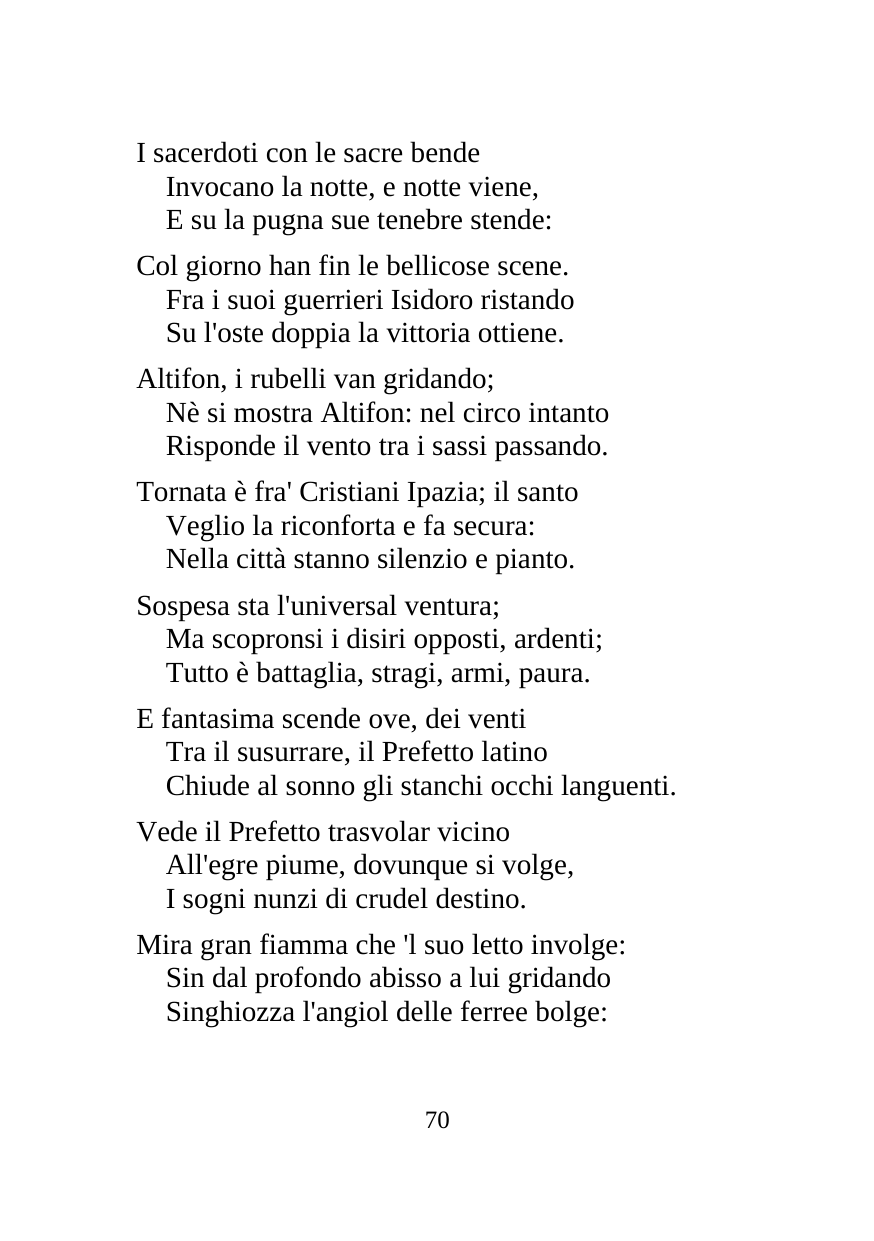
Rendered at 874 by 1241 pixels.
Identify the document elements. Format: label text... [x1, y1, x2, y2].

text Sospesa sta l'universal ventura; Ma scopronsi i disiri opposti, ardenti; Tutto è battaglia, stragi, armi, paura. [136, 588, 768, 688]
text I sacerdoti con le sacre bende Invocano la notte, e notte viene, E su la pugna sue tenebre stende: [136, 135, 768, 236]
text E fantasima scende ove, dei venti Tra il susurrare, il Prefetto latino Chiude al sonno gli stanchi occhi languenti. [136, 701, 768, 801]
text Col giorno han fin le bellicose scene. Fra i suoi guerrieri Isidoro ristando Su l'oste doppia la vittoria ottiene. [136, 248, 768, 349]
text Altifon, i rubelli van gridando; Nè si mostra Altifon: nel circo intanto Risponde il vento tra i sassi passando. [136, 361, 768, 462]
text Tornata è fra' Cristiani Ipazia; il santo Veglio la riconforta e fa secura: Nella città stanno silenzio e pianto. [136, 474, 768, 575]
text Mira gran fiamma che 'l suo letto involge: Sin dal profondo abisso a lui gridando Singhiozza l'angiol delle ferree bolge: [136, 927, 768, 1028]
text Vede il Prefetto trasvolar vicino All'egre piume, dovunque si volge, I sogni nunzi di crudel destino. [136, 814, 768, 914]
